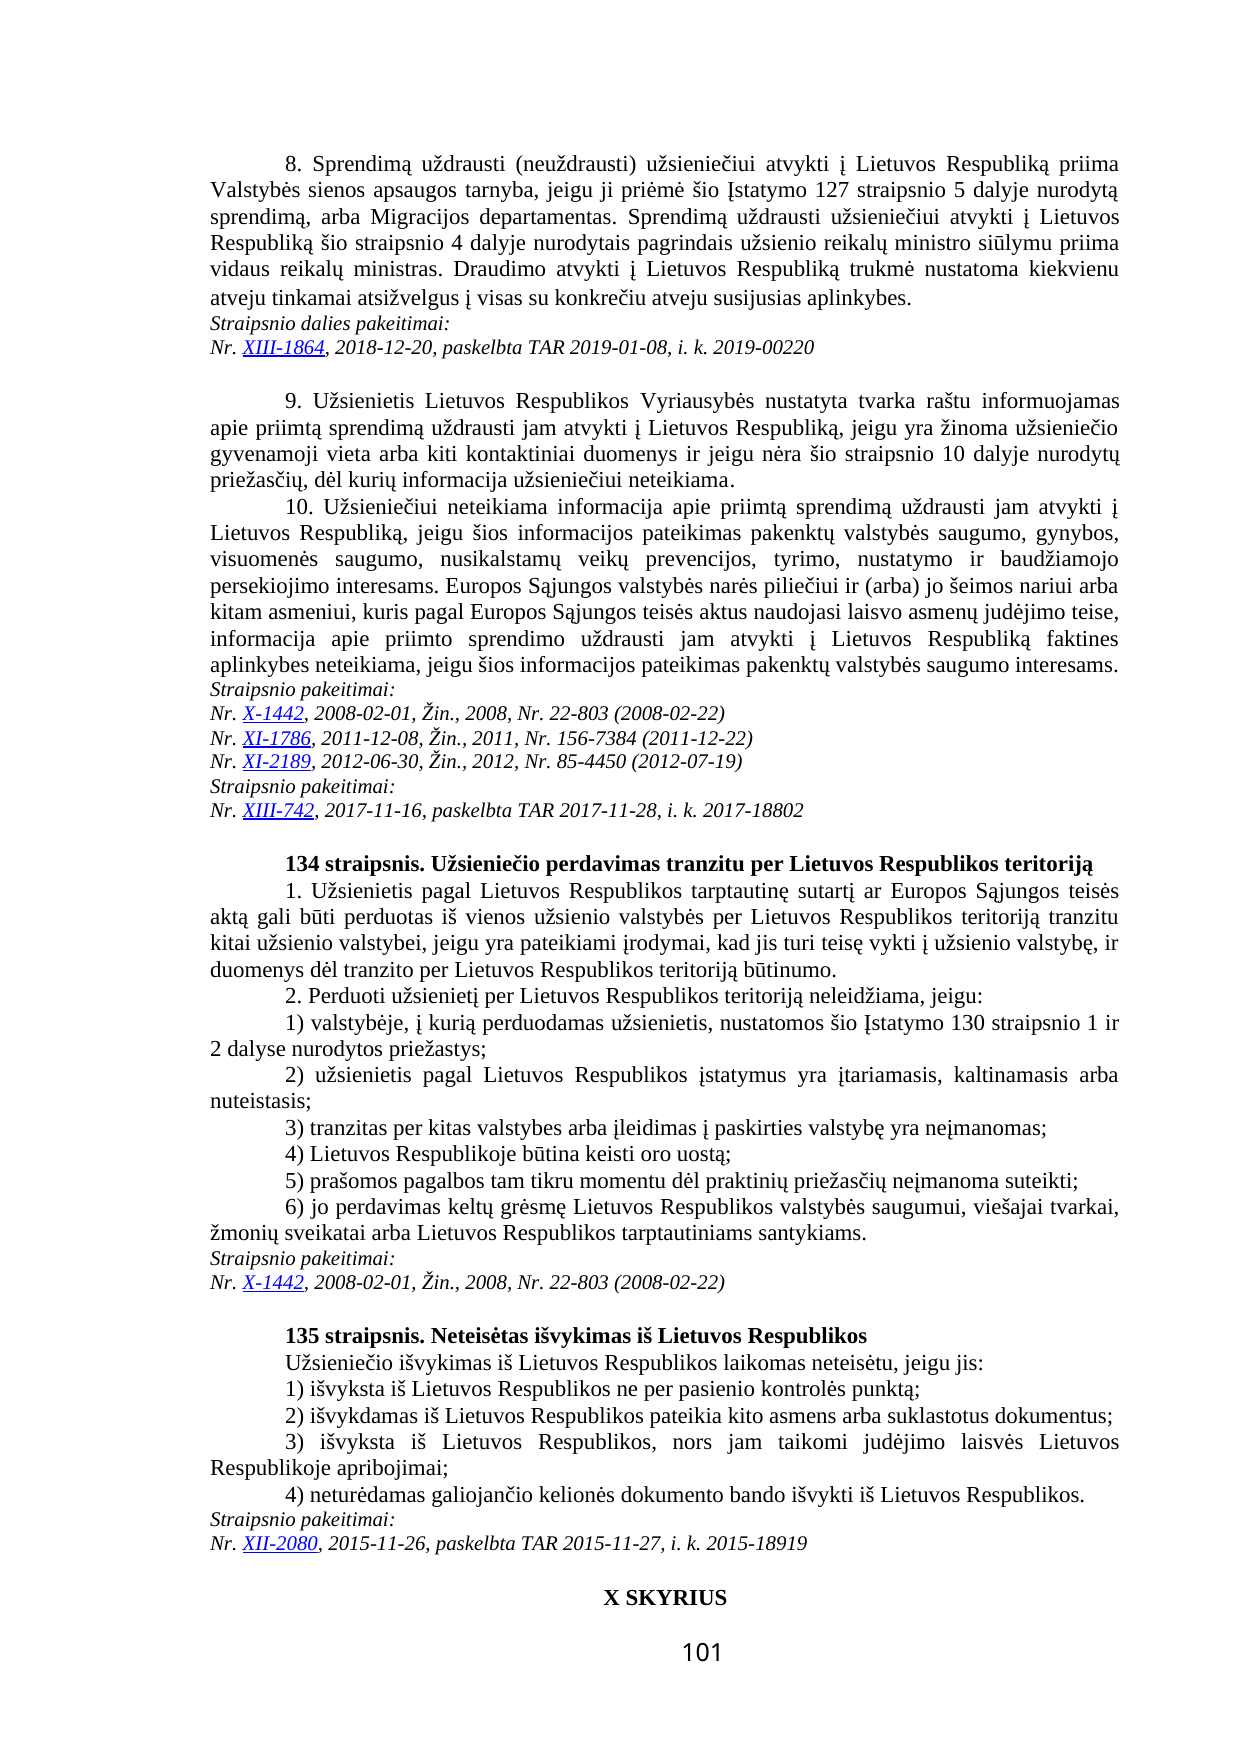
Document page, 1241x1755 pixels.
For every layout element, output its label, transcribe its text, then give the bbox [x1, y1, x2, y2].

text X SKYRIUS [210, 1584, 1120, 1610]
text Nr. X-1442, 2008-02-01, Žin., 2008, Nr. 22-803 (2008-02-22) [210, 1270, 1120, 1294]
text 10. Užsieniečiui neteikiama informacija apie priimtą sprendimą uždrausti jam atvykti į Lietuvos Respubliką, jeigu šios informacijos pateikimas pakenktų valstybės saugumo, gynybos, visuomenės saugumo, nusikalstamų veikų prevencijos, tyrimo, nustatymo ir baudžiamojo persekiojimo interesams. Europos Sąjungos valstybės narės piliečiui ir (arba) jo šeimos nariui arba kitam asmeniui, kuris pagal Europos Sąjungos teisės aktus naudojasi laisvo asmenų judėjimo teise, informacija apie priimto sprendimo uždrausti jam atvykti į Lietuvos Respubliką faktines aplinkybes neteikiama, jeigu šios informacijos pateikimas pakenktų valstybės saugumo interesams. [210, 493, 1120, 677]
text Nr. XII-2080, 2015-11-26, paskelbta TAR 2015-11-27, i. k. 2015-18919 [210, 1531, 1120, 1555]
text 135 straipsnis. Neteisėtas išvykimas iš Lietuvos Respublikos [210, 1323, 1120, 1349]
text 3) tranzitas per kitas valstybes arba įleidimas į paskirties valstybę yra neįmanomas; [210, 1114, 1120, 1140]
text 9. Užsienietis Lietuvos Respublikos Vyriausybės nustatyta tvarka raštu informuojamas apie priimtą sprendimą uždrausti jam atvykti į Lietuvos Respubliką, jeigu yra žinoma užsieniečio gyvenamoji vieta arba kiti kontaktiniai duomenys ir jeigu nėra šio straipsnio 10 dalyje nurodytų priežasčių, dėl kurių informacija užsieniečiui neteikiama. [210, 387, 1120, 493]
text 2) užsienietis pagal Lietuvos Respublikos įstatymus yra įtariamasis, kaltinamasis arba nuteistasis; [210, 1061, 1120, 1114]
text 5) prašomos pagalbos tam tikru momentu dėl praktinių priežasčių neįmanoma suteikti; [210, 1167, 1120, 1193]
text 1) išvyksta iš Lietuvos Respublikos ne per pasienio kontrolės punktą; [210, 1375, 1120, 1402]
text Nr. XI-1786, 2011-12-08, Žin., 2011, Nr. 156-7384 (2011-12-22) [210, 725, 1120, 749]
text Nr. XIII-742, 2017-11-16, paskelbta TAR 2017-11-28, i. k. 2017-18802 [210, 798, 1120, 822]
text 8. Sprendimą uždrausti (neuždrausti) užsieniečiui atvykti į Lietuvos Respubliką priima Valstybės sienos apsaugos tarnyba, jeigu ji priėmė šio Įstatymo 127 straipsnio 5 dalyje nurodytą sprendimą, arba Migracijos departamentas. Sprendimą uždrausti užsieniečiui atvykti į Lietuvos Respubliką šio straipsnio 4 dalyje nurodytais pagrindais užsienio reikalų ministro siūlymu priima vidaus reikalų ministras. Draudimo atvykti į Lietuvos Respubliką trukmė nustatoma kiekvienu atveju tinkamai atsižvelgus į visas su konkrečiu atveju susijusias aplinkybes. [210, 150, 1120, 311]
text Nr. XIII-1864, 2018-12-20, paskelbta TAR 2019-01-08, i. k. 2019-00220 [210, 334, 1120, 359]
text 4) neturėdamas galiojančio kelionės dokumento bando išvykti iš Lietuvos Respublikos. [210, 1481, 1120, 1507]
text 4) Lietuvos Respublikoje būtina keisti oro uostą; [210, 1140, 1120, 1167]
text Straipsnio pakeitimai: [210, 1246, 1120, 1270]
text Nr. XI-2189, 2012-06-30, Žin., 2012, Nr. 85-4450 (2012-07-19) [210, 749, 1120, 773]
text Straipsnio dalies pakeitimai: [210, 311, 1120, 334]
text Straipsnio pakeitimai: [210, 773, 1120, 798]
text Straipsnio pakeitimai: [210, 1507, 1120, 1531]
text 6) jo perdavimas keltų grėsmę Lietuvos Respublikos valstybės saugumui, viešajai tvarkai, žmonių sveikatai arba Lietuvos Respublikos tarptautiniams santykiams. [210, 1193, 1120, 1246]
text 1. Užsienietis pagal Lietuvos Respublikos tarptautinę sutartį ar Europos Sąjungos teisės aktą gali būti perduotas iš vienos užsienio valstybės per Lietuvos Respublikos teritoriją tranzitu kitai užsienio valstybei, jeigu yra pateikiami įrodymai, kad jis turi teisę vykti į užsienio valstybę, ir duomenys dėl tranzito per Lietuvos Respublikos teritoriją būtinumo. [210, 877, 1120, 982]
text 1) valstybėje, į kurią perduodamas užsienietis, nustatomos šio Įstatymo 130 straipsnio 1 ir 2 dalyse nurodytos priežastys; [210, 1008, 1120, 1061]
text Straipsnio pakeitimai: [210, 677, 1120, 701]
text Nr. X-1442, 2008-02-01, Žin., 2008, Nr. 22-803 (2008-02-22) [210, 701, 1120, 725]
text 134 straipsnis. Užsieniečio perdavimas tranzitu per Lietuvos Respublikos teritoriją [285, 850, 1120, 877]
text 3) išvyksta iš Lietuvos Respublikos, nors jam taikomi judėjimo laisvės Lietuvos Respublikoje apribojimai; [210, 1428, 1120, 1481]
text Užsieniečio išvykimas iš Lietuvos Respublikos laikomas neteisėtu, jeigu jis: [210, 1349, 1120, 1375]
text 2) išvykdamas iš Lietuvos Respublikos pateikia kito asmens arba suklastotus dokumentus; [210, 1402, 1120, 1428]
text 2. Perduoti užsienietį per Lietuvos Respublikos teritoriją neleidžiama, jeigu: [210, 982, 1120, 1008]
